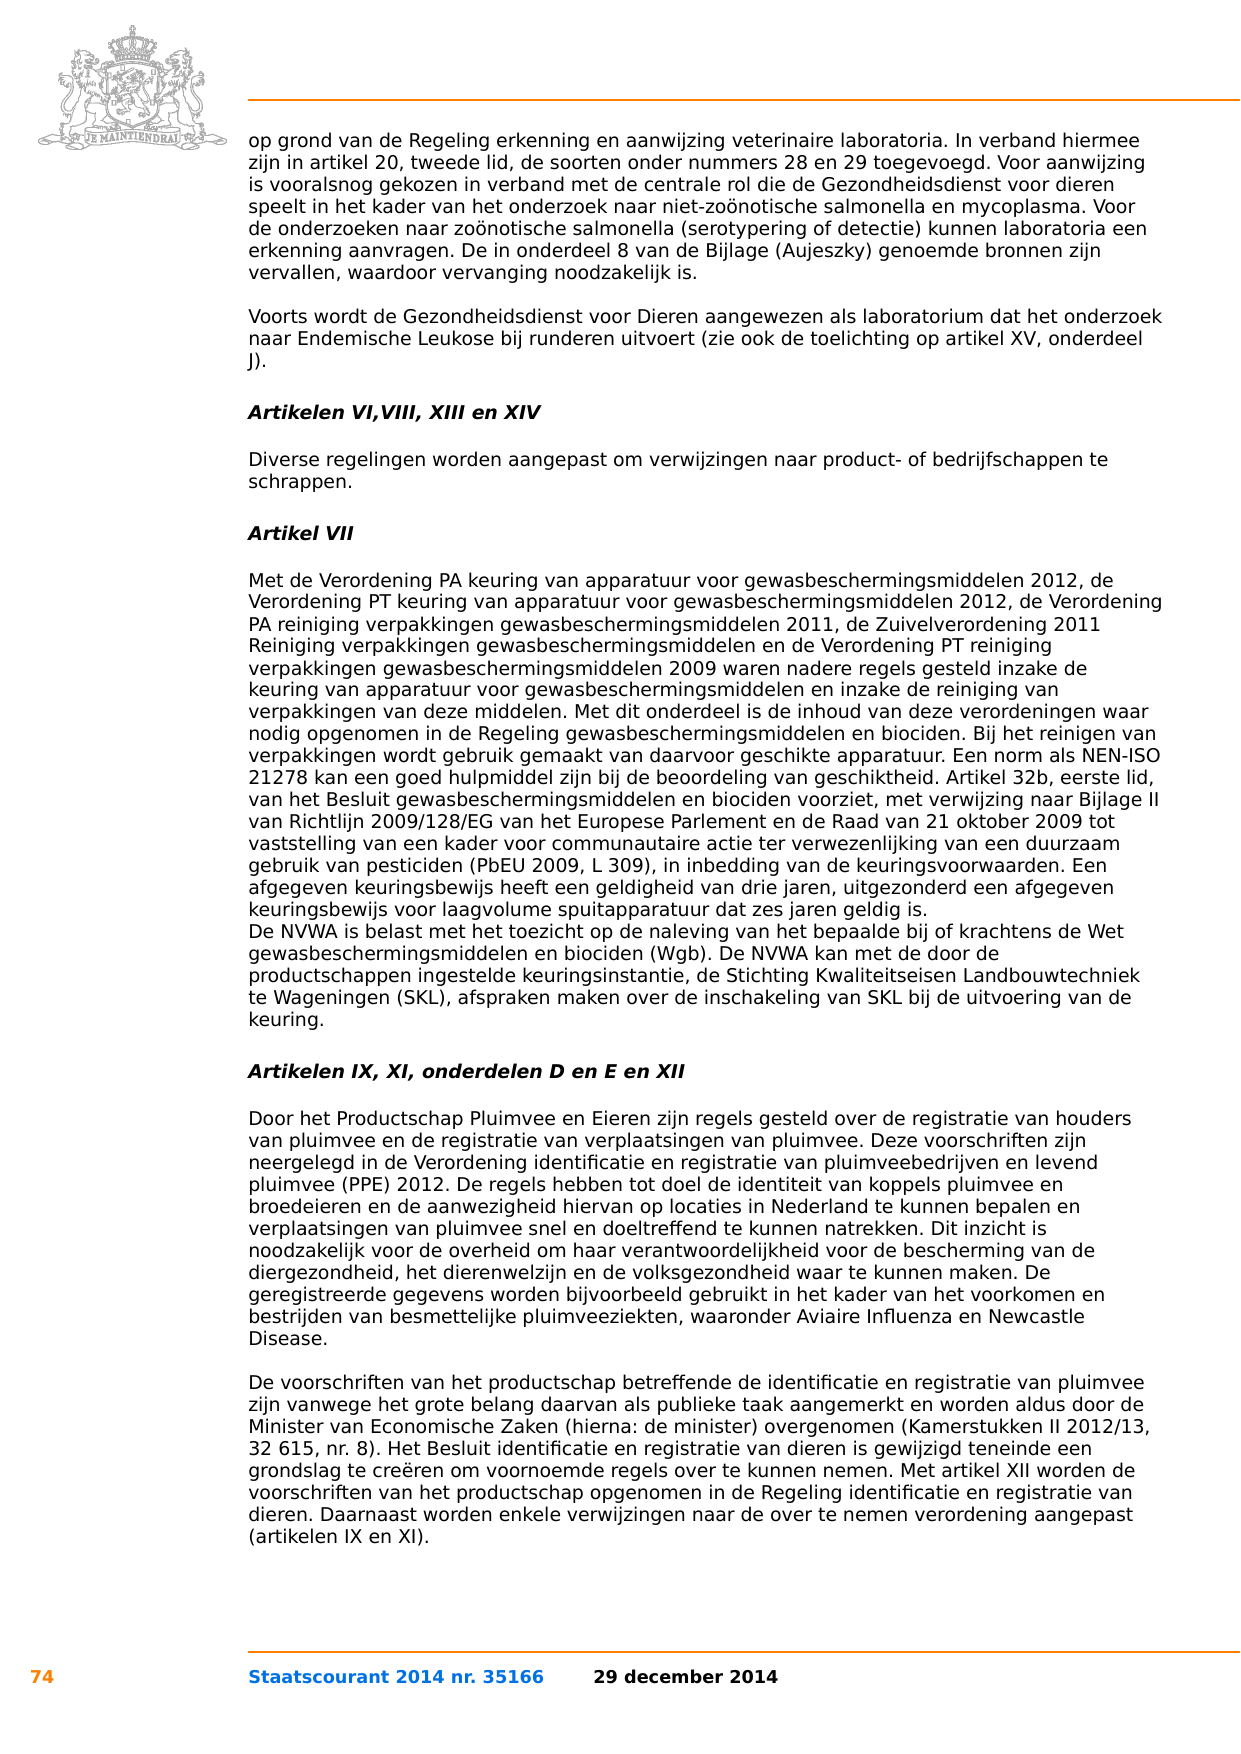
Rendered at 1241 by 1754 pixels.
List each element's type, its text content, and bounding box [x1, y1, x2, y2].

text De voorschriften van het productschap betreffende de identificatie en registratie van pluimvee zijn vanwege het grote belang daarvan als publieke taak aangemerkt en worden aldus door de Minister van Economische Zaken (hierna: de minister) overgenomen (Kamerstukken II 2012/13, 32 615, nr. 8). Het Besluit identificatie en registratie van dieren is gewijzigd teneinde een grondslag te creëren om voornoemde regels over te kunnen nemen. Met artikel XII worden de voorschriften van het productschap opgenomen in de Regeling identificatie en registratie van dieren. Daarnaast worden enkele verwijzingen naar de over te nemen verordening aangepast (artikelen IX en XI). [248, 1372, 1163, 1547]
subtitle Artikelen IX, XI, onderdelen D en E en XII [248, 1061, 1163, 1083]
text Diverse regelingen worden aangepast om verwijzingen naar product- of bedrijfschappen te schrappen. [248, 448, 1163, 492]
text De NVWA is belast met het toezicht op de naleving van het bepaalde bij of krachtens de Wet gewasbeschermingsmiddelen en biociden (Wgb). De NVWA kan met de door de productschappen ingestelde keuringsinstantie, de Stichting Kwaliteitseisen Landbouwtechniek te Wageningen (SKL), afspraken maken over de inschakeling van SKL bij de uitvoering van de keuring. [248, 921, 1163, 1031]
text Voorts wordt de Gezondheidsdienst voor Dieren aangewezen als laboratorium dat het onderzoek naar Endemische Leukose bij runderen uitvoert (zie ook de toelichting op artikel XV, onderdeel J). [248, 306, 1163, 372]
subtitle Artikelen VI,VIII, XIII en XIV [248, 402, 1163, 423]
text Met de Verordening PA keuring van apparatuur voor gewasbeschermingsmiddelen 2012, de Verordening PT keuring van apparatuur voor gewasbeschermingsmiddelen 2012, de Verordening PA reiniging verpakkingen gewasbeschermingsmiddelen 2011, de Zuivelverordening 2011 Reiniging verpakkingen gewasbeschermingsmiddelen en de Verordening PT reiniging verpakkingen gewasbeschermingsmiddelen 2009 waren nadere regels gesteld inzake de keuring van apparatuur voor gewasbeschermingsmiddelen en inzake de reiniging van verpakkingen van deze middelen. Met dit onderdeel is de inhoud van deze verordeningen waar nodig opgenomen in de Regeling gewasbeschermingsmiddelen en biociden. Bij het reinigen van verpakkingen wordt gebruik gemaakt van daarvoor geschikte apparatuur. Een norm als NEN-ISO 21278 kan een goed hulpmiddel zijn bij de beoordeling van geschiktheid. Artikel 32b, eerste lid, van het Besluit gewasbeschermingsmiddelen en biociden voorziet, met verwijzing naar Bijlage II van Richtlijn 2009/128/EG van het Europese Parlement en de Raad van 21 oktober 2009 tot vaststelling van een kader voor communautaire actie ter verwezenlijking van een duurzaam gebruik van pesticiden (PbEU 2009, L 309), in inbedding van de keuringsvoorwaarden. Een afgegeven keuringsbewijs heeft een geldigheid van drie jaren, uitgezonderd een afgegeven keuringsbewijs voor laagvolume spuitapparatuur dat zes jaren geldig is. [248, 569, 1163, 921]
text Door het Productschap Pluimvee en Eieren zijn regels gesteld over de registratie van houders van pluimvee en de registratie van verplaatsingen van pluimvee. Deze voorschriften zijn neergelegd in de Verordening identificatie en registratie van pluimveebedrijven en levend pluimvee (PPE) 2012. De regels hebben tot doel de identiteit van koppels pluimvee en broedeieren en de aanwezigheid hiervan op locaties in Nederland te kunnen bepalen en verplaatsingen van pluimvee snel en doeltreffend te kunnen natrekken. Dit inzicht is noodzakelijk voor de overheid om haar verantwoordelijkheid voor de bescherming van de diergezondheid, het dierenwelzijn en de volksgezondheid waar te kunnen maken. De geregistreerde gegevens worden bijvoorbeeld gebruikt in het kader van het voorkomen en bestrijden van besmettelijke pluimveeziekten, waaronder Aviaire Influenza en Newcastle Disease. [248, 1108, 1163, 1350]
subtitle Artikel VII [248, 522, 1163, 544]
picture [38, 25, 227, 150]
text op grond van de Regeling erkenning en aanwijzing veterinaire laboratoria. In verband hiermee zijn in artikel 20, tweede lid, de soorten onder nummers 28 en 29 toegevoegd. Voor aanwijzing is vooralsnog gekozen in verband met de centrale rol die de Gezondheidsdienst voor dieren speelt in het kader van het onderzoek naar niet-zoönotische salmonella en mycoplasma. Voor de onderzoeken naar zoönotische salmonella (serotypering of detectie) kunnen laboratoria een erkenning aanvragen. De in onderdeel 8 van de Bijlage (Aujeszky) genoemde bronnen zijn vervallen, waardoor vervanging noodzakelijk is. [248, 130, 1163, 284]
